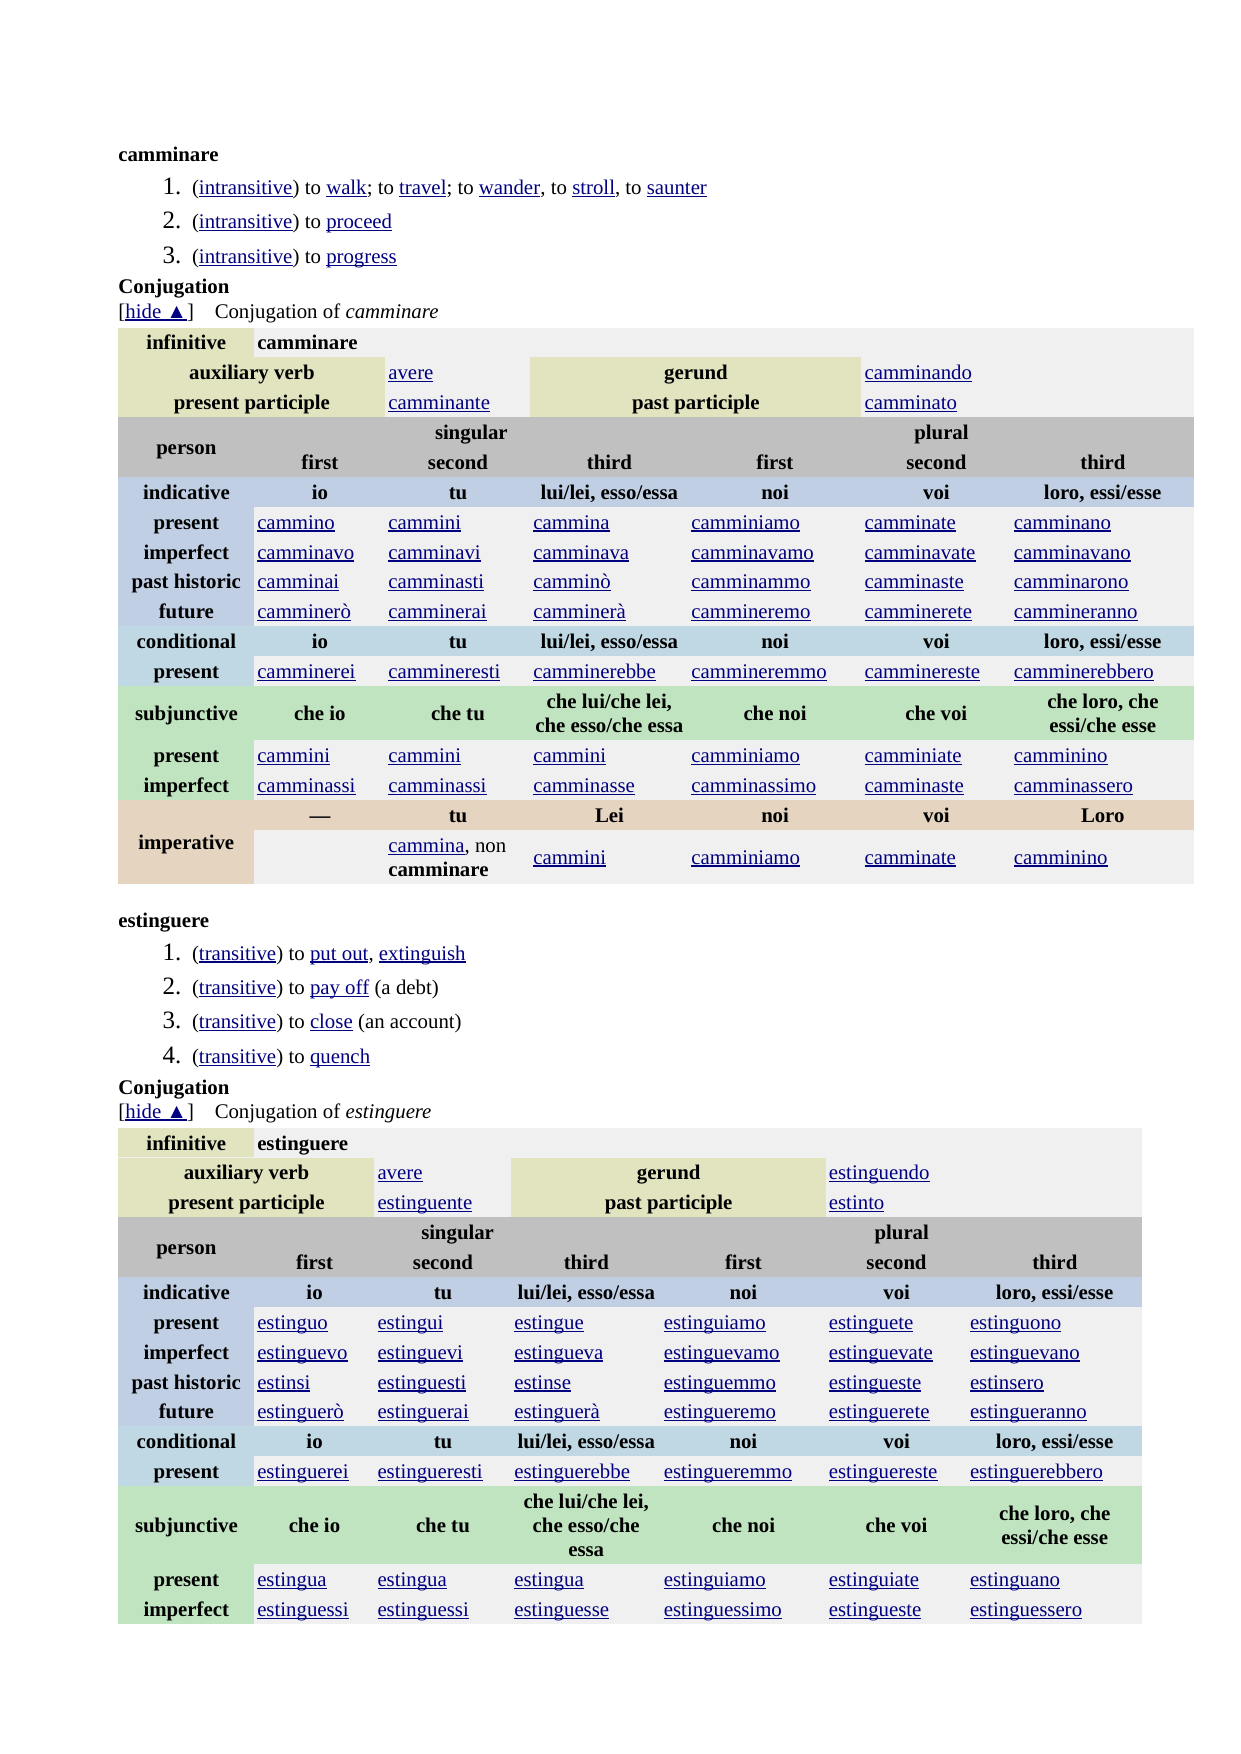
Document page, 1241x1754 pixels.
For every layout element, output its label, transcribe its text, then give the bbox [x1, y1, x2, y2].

table_cell singular [254, 1217, 661, 1247]
table_cell voi [861, 626, 1011, 656]
table_cell camminavano [1011, 537, 1194, 567]
table_cell io [254, 626, 385, 656]
table_cell camminato [861, 387, 1194, 417]
table_cell estinguevano [967, 1337, 1142, 1367]
table_cell estinguevate [826, 1337, 967, 1367]
table_cell cammineresti [385, 656, 530, 686]
table_header infinitive [118, 328, 254, 357]
table_cell [254, 830, 385, 884]
table_cell Loro [1011, 800, 1194, 830]
table_cell camminavamo [688, 537, 861, 567]
list (intransitive) to walk; to travel; to wander, to stroll, to saunter [162, 171, 1122, 200]
table_cell che io [254, 686, 385, 740]
text [hide ▲] Conjugation of estinguere [118, 1099, 1122, 1123]
table_cell estinguessimo [661, 1594, 826, 1624]
table_cell estinguiate [826, 1564, 967, 1594]
table_cell subjunctive [118, 686, 254, 740]
table_cell estinguevi [374, 1337, 511, 1367]
table_cell estinguereste [826, 1456, 967, 1486]
table_cell che lui/che lei, che esso/che essa [511, 1486, 661, 1564]
table_cell second [826, 1247, 967, 1277]
table_cell person [118, 417, 254, 477]
table_cell avere [385, 357, 530, 387]
table_cell auxiliary verb [118, 1158, 374, 1187]
table_header [530, 328, 861, 357]
table_cell noi [688, 626, 861, 656]
table_cell present participle [118, 1187, 374, 1217]
table_cell estinguente [374, 1187, 511, 1217]
table_cell imperative [118, 800, 254, 884]
table_cell loro, essi/esse [967, 1277, 1142, 1307]
table_cell imperfect [118, 1337, 254, 1367]
table_cell present [118, 1564, 254, 1594]
table_cell camminerò [254, 596, 385, 626]
table_cell estingueste [826, 1367, 967, 1397]
table_cell estinguessi [374, 1594, 511, 1624]
table_cell che loro, che essi/che esse [967, 1486, 1142, 1564]
table_cell camminassi [254, 770, 385, 800]
subtitle Conjugation [118, 1074, 1122, 1099]
table_cell camminereste [861, 656, 1011, 686]
table_header [826, 1128, 1142, 1157]
table_cell cammini [254, 740, 385, 770]
table_cell estingue [511, 1307, 661, 1337]
table_cell voi [826, 1277, 967, 1307]
table_cell first [254, 447, 385, 477]
table_cell camminiamo [688, 830, 861, 884]
table_cell present [118, 507, 254, 537]
table_cell person [118, 1217, 254, 1277]
text estinguere [118, 908, 1122, 932]
table_cell che noi [661, 1486, 826, 1564]
table_cell past participle [530, 387, 861, 417]
table_cell first [688, 447, 861, 477]
table_cell indicative [118, 1277, 254, 1307]
table_cell camminassi [385, 770, 530, 800]
table_cell second [861, 447, 1011, 477]
table_cell future [118, 1397, 254, 1426]
table_cell estinto [826, 1187, 1142, 1217]
table_cell estingueremmo [661, 1456, 826, 1486]
table_cell io [254, 1426, 374, 1456]
table_cell conditional [118, 626, 254, 656]
table_cell estinguerebbe [511, 1456, 661, 1486]
list (transitive) to pay off (a debt) [162, 971, 1122, 1000]
table_cell noi [661, 1426, 826, 1456]
table_cell che tu [385, 686, 530, 740]
table_cell voi [861, 800, 1011, 830]
table_cell loro, essi/esse [967, 1426, 1142, 1456]
table_cell first [254, 1247, 374, 1277]
table_cell imperfect [118, 537, 254, 567]
table_cell future [118, 596, 254, 626]
table_cell voi [861, 477, 1011, 507]
table_cell Lei [530, 800, 688, 830]
table_cell camminasse [530, 770, 688, 800]
table_cell camminassimo [688, 770, 861, 800]
table_cell present [118, 656, 254, 686]
list (transitive) to close (an account) [162, 1006, 1122, 1034]
table_cell lui/lei, esso/essa [511, 1277, 661, 1307]
table_cell estinguerà [511, 1397, 661, 1426]
table_cell estingua [374, 1564, 511, 1594]
table_cell camminava [530, 537, 688, 567]
list (transitive) to quench [162, 1040, 1122, 1069]
subtitle Conjugation [118, 274, 1122, 298]
table_cell cammina [530, 507, 688, 537]
table_cell gerund [511, 1158, 826, 1187]
table_cell camminando [861, 357, 1194, 387]
table_cell che voi [861, 686, 1011, 740]
table_cell — [254, 800, 385, 830]
table_cell camminaste [861, 567, 1011, 596]
table_cell noi [688, 800, 861, 830]
table_cell camminavo [254, 537, 385, 567]
table_cell camminano [1011, 507, 1194, 537]
list (intransitive) to progress [162, 240, 1122, 269]
table_cell cammineranno [1011, 596, 1194, 626]
table_header [861, 328, 1194, 357]
table_cell estinguiamo [661, 1564, 826, 1594]
table_cell auxiliary verb [118, 357, 385, 387]
text camminare [118, 142, 1122, 166]
table_cell singular [254, 417, 688, 447]
table_cell estinguevamo [661, 1337, 826, 1367]
table_cell camminino [1011, 830, 1194, 884]
table_cell estingueranno [967, 1397, 1142, 1426]
list (intransitive) to proceed [162, 206, 1122, 234]
table_cell cammino [254, 507, 385, 537]
table_cell estinguerò [254, 1397, 374, 1426]
table_cell cammineremo [688, 596, 861, 626]
table_cell camminavi [385, 537, 530, 567]
table_cell estingua [511, 1564, 661, 1594]
table_cell gerund [530, 357, 861, 387]
table_cell tu [374, 1426, 511, 1456]
table_cell camminate [861, 507, 1011, 537]
table_cell past historic [118, 1367, 254, 1397]
table_cell camminiate [861, 740, 1011, 770]
table_cell estinguesti [374, 1367, 511, 1397]
table_cell camminò [530, 567, 688, 596]
table_cell che io [254, 1486, 374, 1564]
table_cell indicative [118, 477, 254, 507]
table_cell noi [688, 477, 861, 507]
table_cell estinguessi [254, 1594, 374, 1624]
table_cell camminavate [861, 537, 1011, 567]
table_cell present participle [118, 387, 385, 417]
list (transitive) to put out, extinguish [162, 937, 1122, 965]
table_cell cammini [530, 830, 688, 884]
table_cell camminerà [530, 596, 688, 626]
table_header estinguere [254, 1128, 374, 1157]
table_cell loro, essi/esse [1011, 477, 1194, 507]
table_cell estinguessero [967, 1594, 1142, 1624]
table_cell cammini [385, 740, 530, 770]
table_header camminare [254, 328, 385, 357]
table_cell avere [374, 1158, 511, 1187]
table_cell past participle [511, 1187, 826, 1217]
table_cell camminate [861, 830, 1011, 884]
table_cell estinguono [967, 1307, 1142, 1337]
table_cell estinguerebbero [967, 1456, 1142, 1486]
table_cell estinguevo [254, 1337, 374, 1367]
table_cell che voi [826, 1486, 967, 1564]
table_cell lui/lei, esso/essa [511, 1426, 661, 1456]
table_cell imperfect [118, 770, 254, 800]
table_cell estinguo [254, 1307, 374, 1337]
table_cell estingua [254, 1564, 374, 1594]
table_cell io [254, 1277, 374, 1307]
table_cell subjunctive [118, 1486, 254, 1564]
table_cell cammini [530, 740, 688, 770]
table_cell present [118, 740, 254, 770]
table_cell tu [374, 1277, 511, 1307]
table_cell plural [688, 417, 1194, 447]
table_cell first [661, 1247, 826, 1277]
table_cell camminerete [861, 596, 1011, 626]
table_cell tu [385, 800, 530, 830]
table_cell estinsero [967, 1367, 1142, 1397]
table_cell estinguendo [826, 1158, 1142, 1187]
table_cell third [967, 1247, 1142, 1277]
table_cell second [385, 447, 530, 477]
table_cell camminaste [861, 770, 1011, 800]
table_cell tu [385, 477, 530, 507]
table_cell camminerei [254, 656, 385, 686]
table_cell conditional [118, 1426, 254, 1456]
table_cell plural [661, 1217, 1142, 1247]
table_cell third [1011, 447, 1194, 477]
table_cell camminerai [385, 596, 530, 626]
table_cell loro, essi/esse [1011, 626, 1194, 656]
table_cell estingueste [826, 1594, 967, 1624]
table_cell estingui [374, 1307, 511, 1337]
table_cell che tu [374, 1486, 511, 1564]
table_cell estingueva [511, 1337, 661, 1367]
table_header [374, 1128, 511, 1157]
table_cell estingueremo [661, 1397, 826, 1426]
table_cell estinguerai [374, 1397, 511, 1426]
table_cell camminassero [1011, 770, 1194, 800]
table_cell cammina, non camminare [385, 830, 530, 884]
table_cell camminerebbero [1011, 656, 1194, 686]
table_cell estinguesse [511, 1594, 661, 1624]
table_cell second [374, 1247, 511, 1277]
table_cell cammineremmo [688, 656, 861, 686]
table_cell third [530, 447, 688, 477]
table_cell estinguerete [826, 1397, 967, 1426]
table_cell voi [826, 1426, 967, 1456]
table_cell third [511, 1247, 661, 1277]
table_cell estingueresti [374, 1456, 511, 1486]
table_cell che lui/che lei, che esso/che essa [530, 686, 688, 740]
table_cell estinsi [254, 1367, 374, 1397]
table_cell estinguiamo [661, 1307, 826, 1337]
table_cell camminarono [1011, 567, 1194, 596]
table_cell camminammo [688, 567, 861, 596]
table_cell estinguano [967, 1564, 1142, 1594]
table_cell camminasti [385, 567, 530, 596]
table_cell cammini [385, 507, 530, 537]
table_cell camminiamo [688, 507, 861, 537]
table_cell camminiamo [688, 740, 861, 770]
table_cell estinguemmo [661, 1367, 826, 1397]
table_header [511, 1128, 826, 1157]
table_cell camminante [385, 387, 530, 417]
table_cell camminai [254, 567, 385, 596]
table_cell camminerebbe [530, 656, 688, 686]
table_cell imperfect [118, 1594, 254, 1624]
table_cell estinse [511, 1367, 661, 1397]
table_cell past historic [118, 567, 254, 596]
table_cell che noi [688, 686, 861, 740]
table_cell lui/lei, esso/essa [530, 626, 688, 656]
text [hide ▲] Conjugation of camminare [118, 298, 1122, 323]
table_cell tu [385, 626, 530, 656]
table_cell che loro, che essi/che esse [1011, 686, 1194, 740]
table_cell noi [661, 1277, 826, 1307]
table_cell estinguete [826, 1307, 967, 1337]
table_cell camminino [1011, 740, 1194, 770]
table_header [385, 328, 530, 357]
table_cell present [118, 1456, 254, 1486]
table_cell estinguerei [254, 1456, 374, 1486]
table_header infinitive [118, 1128, 254, 1157]
table_cell io [254, 477, 385, 507]
table_cell lui/lei, esso/essa [530, 477, 688, 507]
table_cell present [118, 1307, 254, 1337]
